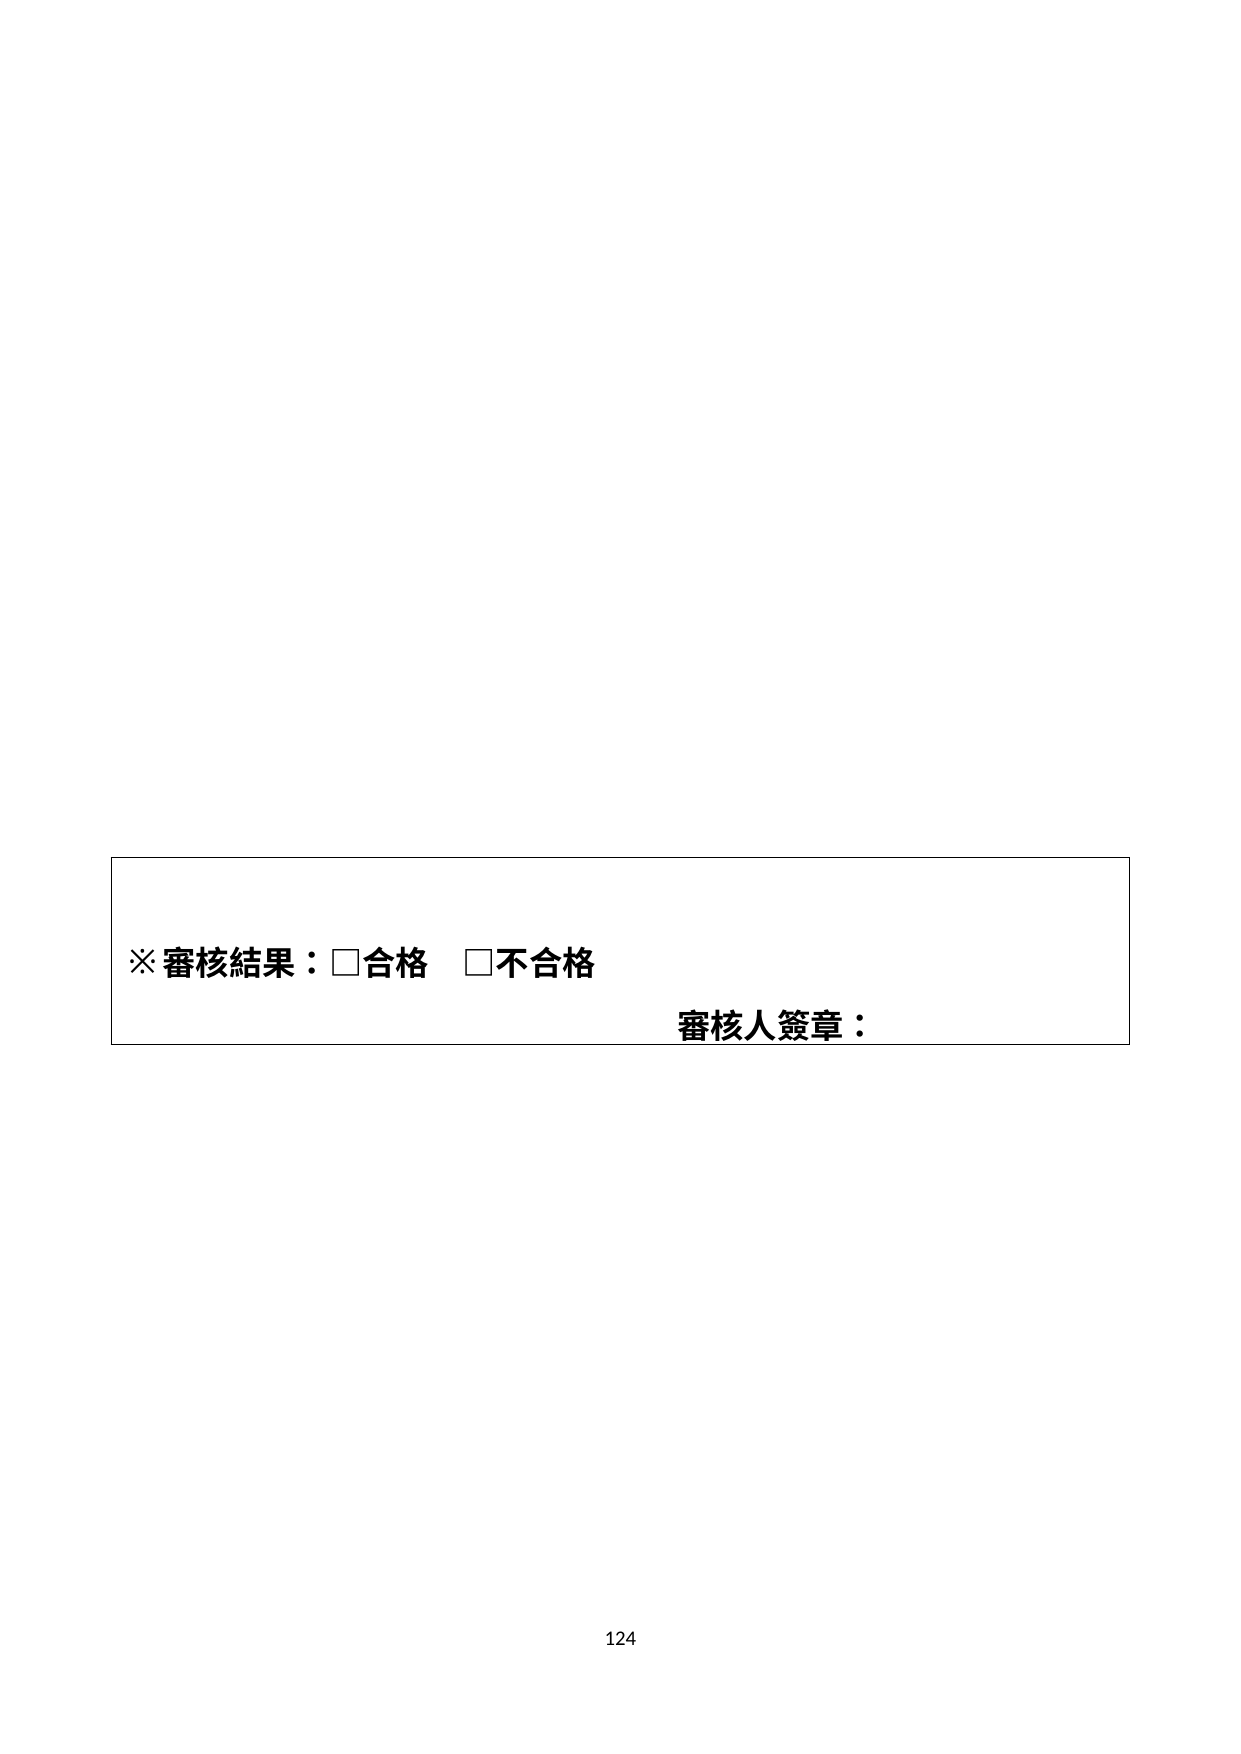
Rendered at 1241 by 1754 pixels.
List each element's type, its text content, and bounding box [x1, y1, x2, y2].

table_cell 審核結果：□合格 □不合格 審核人簽章： [112, 858, 1129, 1044]
